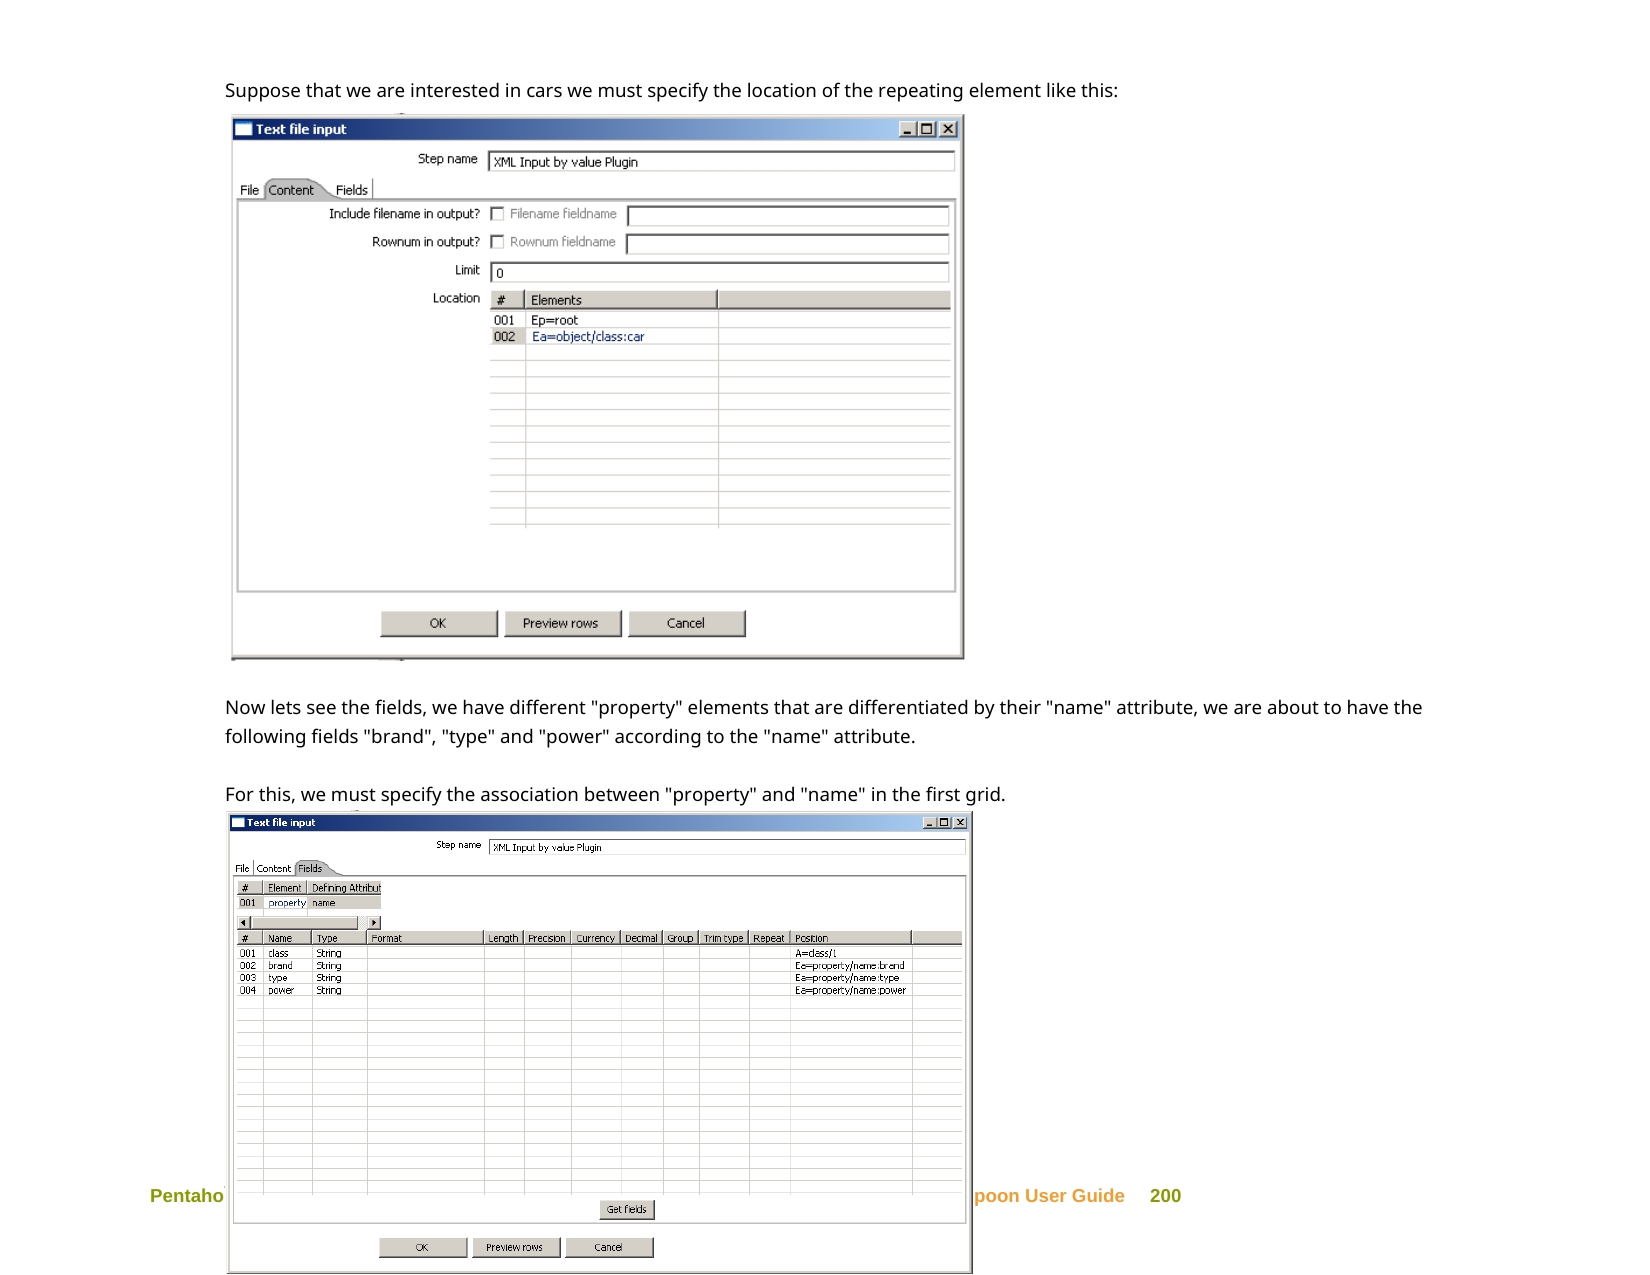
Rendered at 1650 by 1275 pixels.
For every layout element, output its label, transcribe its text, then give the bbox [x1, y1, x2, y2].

text Now lets see the fields, we have different "property" elements that are differentiated by their "name" attribute, we are about to have the following fields "brand", "type" and "power" according to the "name" attribute. [225, 691, 1500, 749]
picture [231, 113, 965, 661]
text For this, we must specify the association between "property" and "name" in the first grid. [225, 778, 1500, 808]
text Suppose that we are interested in cars we must specify the location of the repeating element like this: [225, 74, 1500, 103]
picture [226, 810, 974, 1274]
